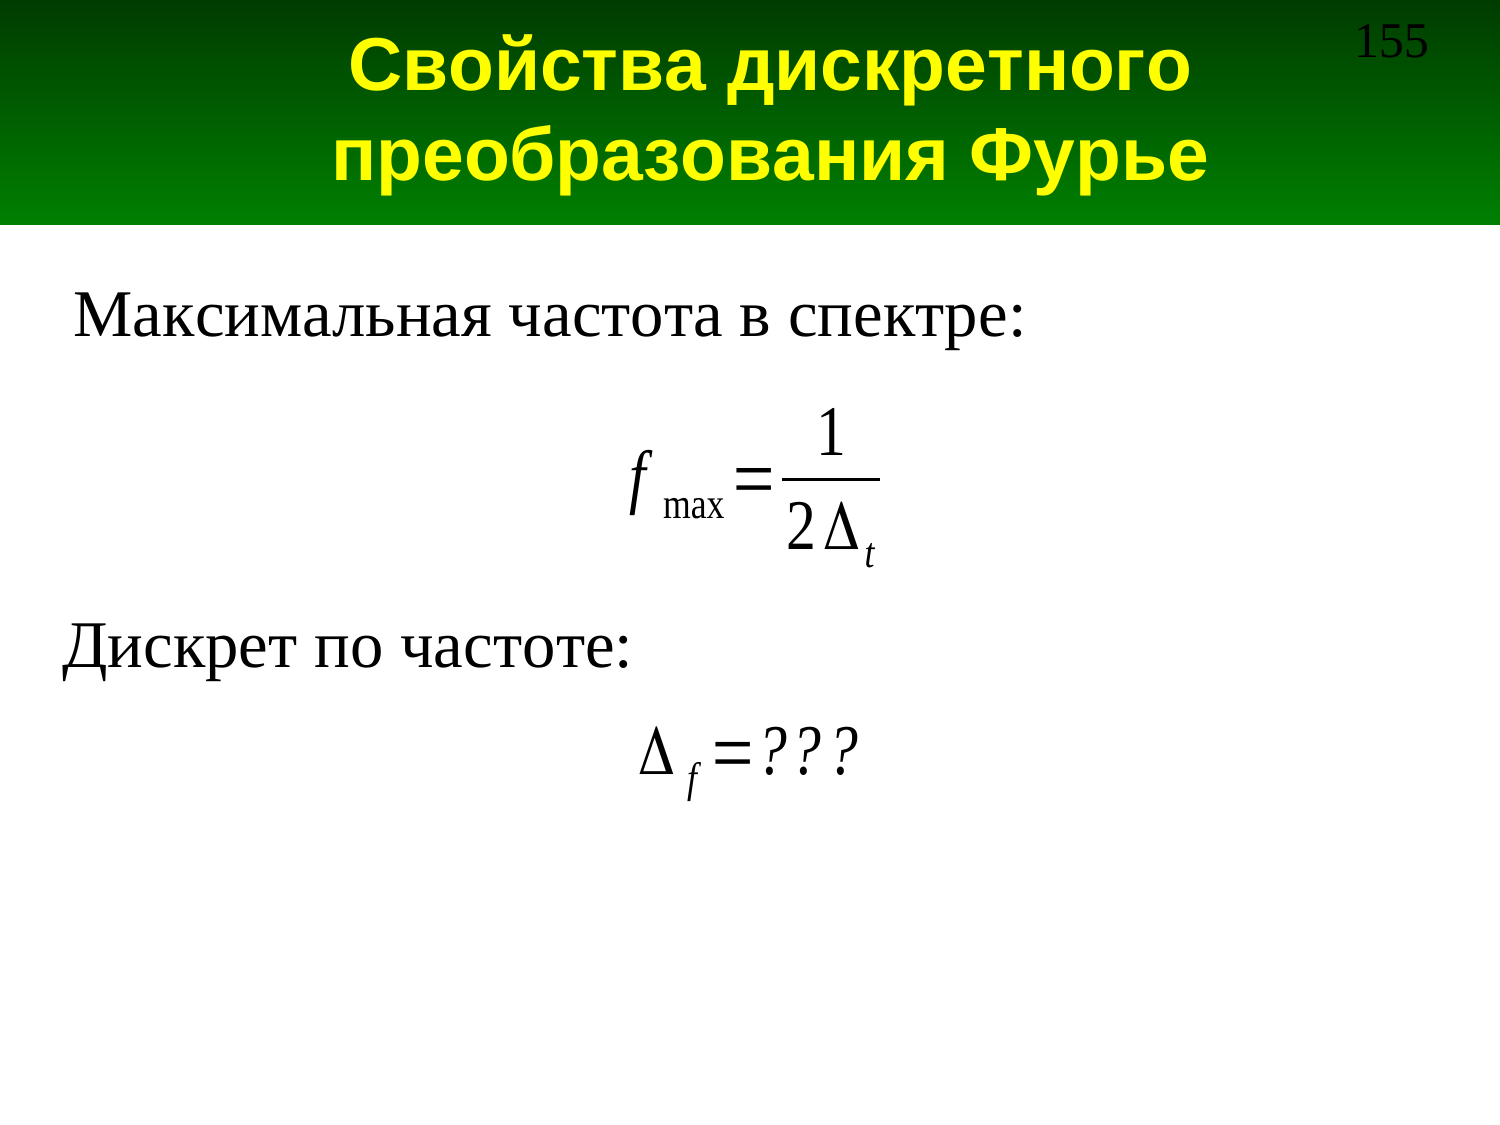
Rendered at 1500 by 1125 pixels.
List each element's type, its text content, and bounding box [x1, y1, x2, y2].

chart [603, 393, 898, 575]
text_box Дискрет по частоте: [47, 592, 1061, 721]
text_box Максимальная частота в спектре: [59, 262, 1073, 390]
title Свойства дискретного преобразования Фурье [100, 7, 1441, 204]
chart [623, 712, 875, 804]
